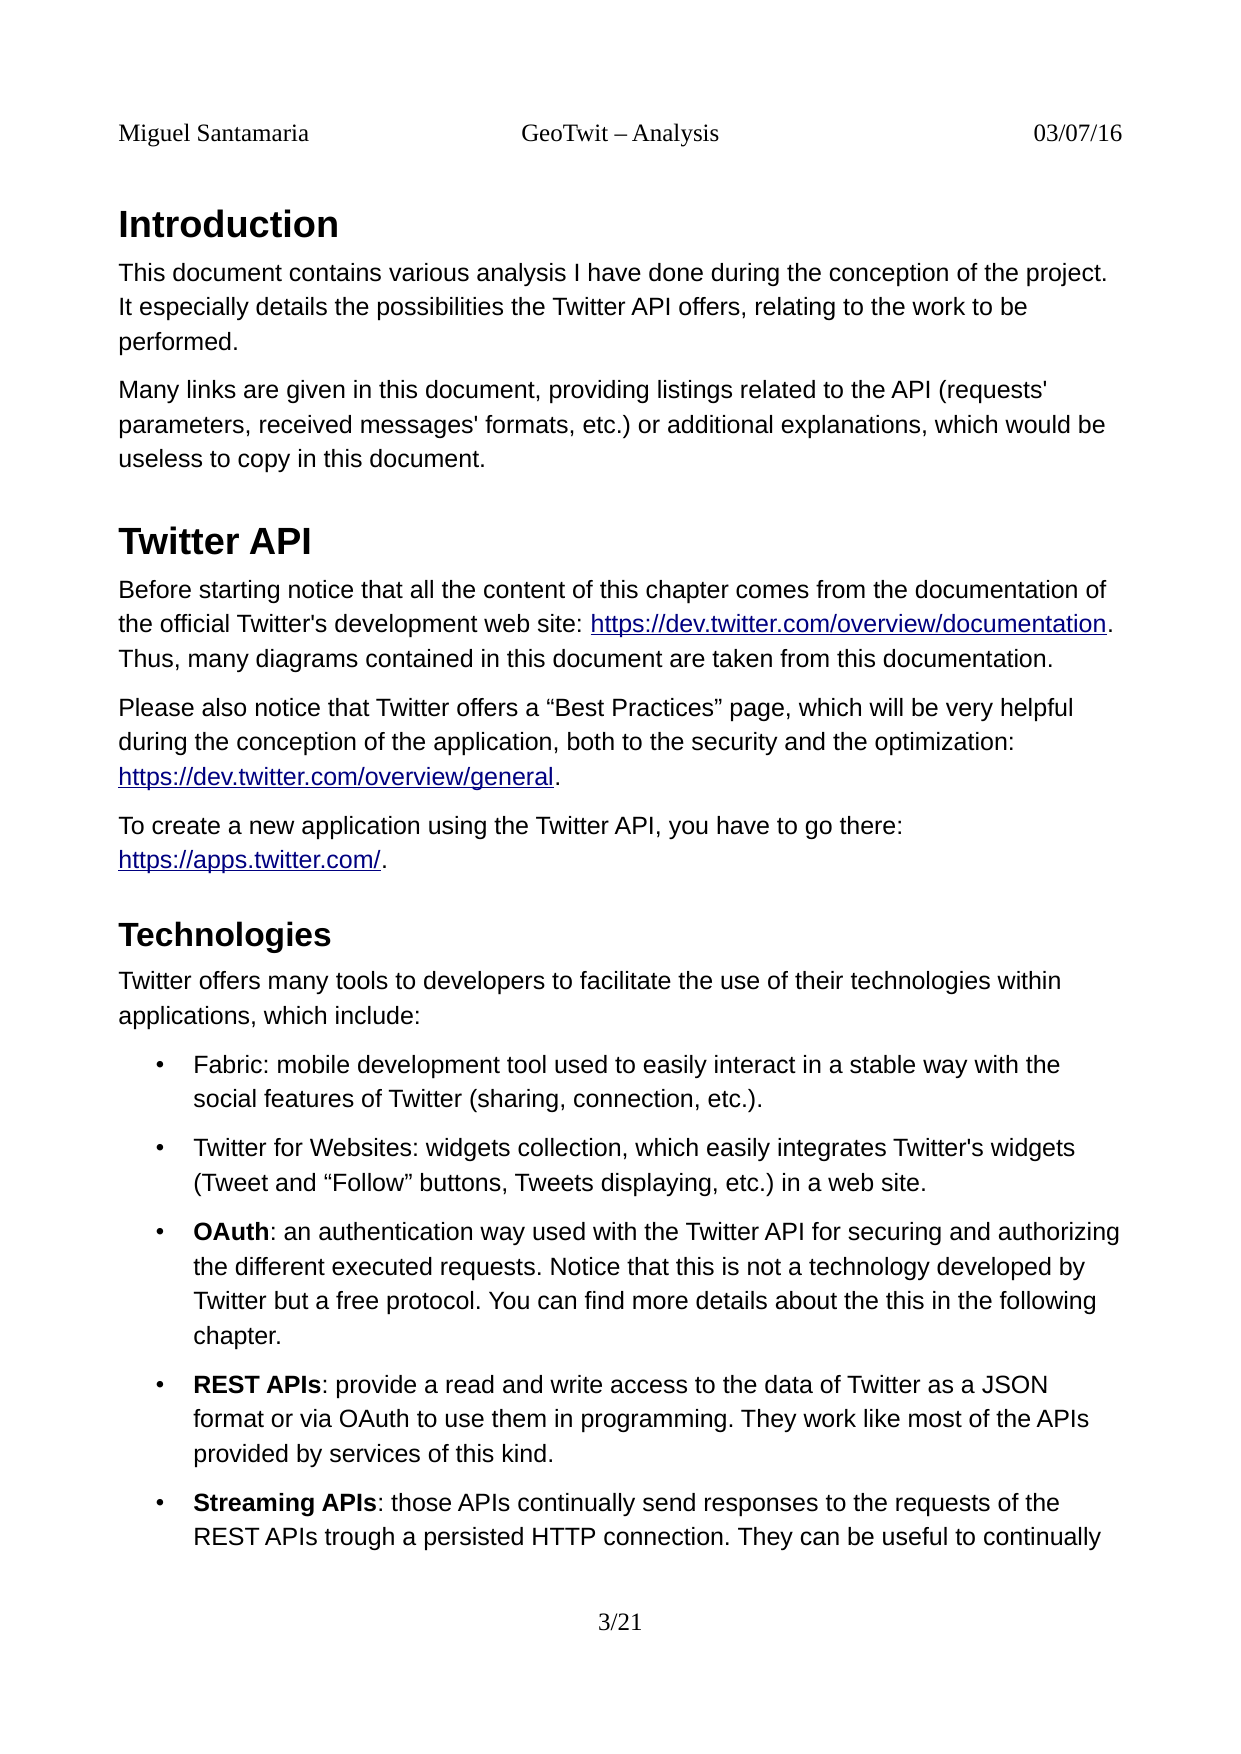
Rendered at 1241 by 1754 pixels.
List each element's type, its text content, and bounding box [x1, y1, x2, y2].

list Fabric: mobile development tool used to easily interact in a stable way with the social features of Twitter (sharing, connection, etc.). [156, 1050, 1122, 1113]
subtitle Twitter API [118, 518, 1122, 562]
text Twitter offers many tools to developers to facilitate the use of their technologies within applications, which include: [118, 966, 1122, 1029]
subtitle Introduction [118, 201, 1122, 245]
text Before starting notice that all the content of this chapter comes from the documentation of the official Twitter's development web site: https://dev.twitter.com/overview/documentation. Thus, many diagrams contained in this document are taken from this documentation. [118, 575, 1122, 672]
text Many links are given in this document, providing listings related to the API (requests' parameters, received messages' formats, etc.) or additional explanations, which would be useless to copy in this document. [118, 376, 1122, 473]
list REST APIs: provide a read and write access to the data of Twitter as a JSON format or via OAuth to use them in programming. They work like most of the APIs provided by services of this kind. [156, 1370, 1122, 1467]
list OAuth: an authentication way used with the Twitter API for securing and authorizing the different executed requests. Notice that this is not a technology developed by Twitter but a free protocol. You can find more details about the this in the following chapter. [156, 1217, 1122, 1349]
list Streaming APIs: those APIs continually send responses to the requests of the REST APIs trough a persisted HTTP connection. They can be useful to continually [156, 1488, 1122, 1551]
text Please also notice that Twitter offers a “Best Practices” page, which will be very helpful during the conception of the application, both to the security and the optimization: https://dev.twitter.com/overview/general. [118, 693, 1122, 790]
subtitle Technologies [118, 915, 1122, 954]
text This document contains various analysis I have done during the conception of the project. It especially details the possibilities the Twitter API offers, relating to the work to be performed. [118, 257, 1122, 355]
list Twitter for Websites: widgets collection, which easily integrates Twitter's widgets (Tweet and “Follow” buttons, Tweets displaying, etc.) in a web site. [156, 1133, 1122, 1197]
text To create a new application using the Twitter API, you have to go there: https://apps.twitter.com/. [118, 811, 1122, 874]
